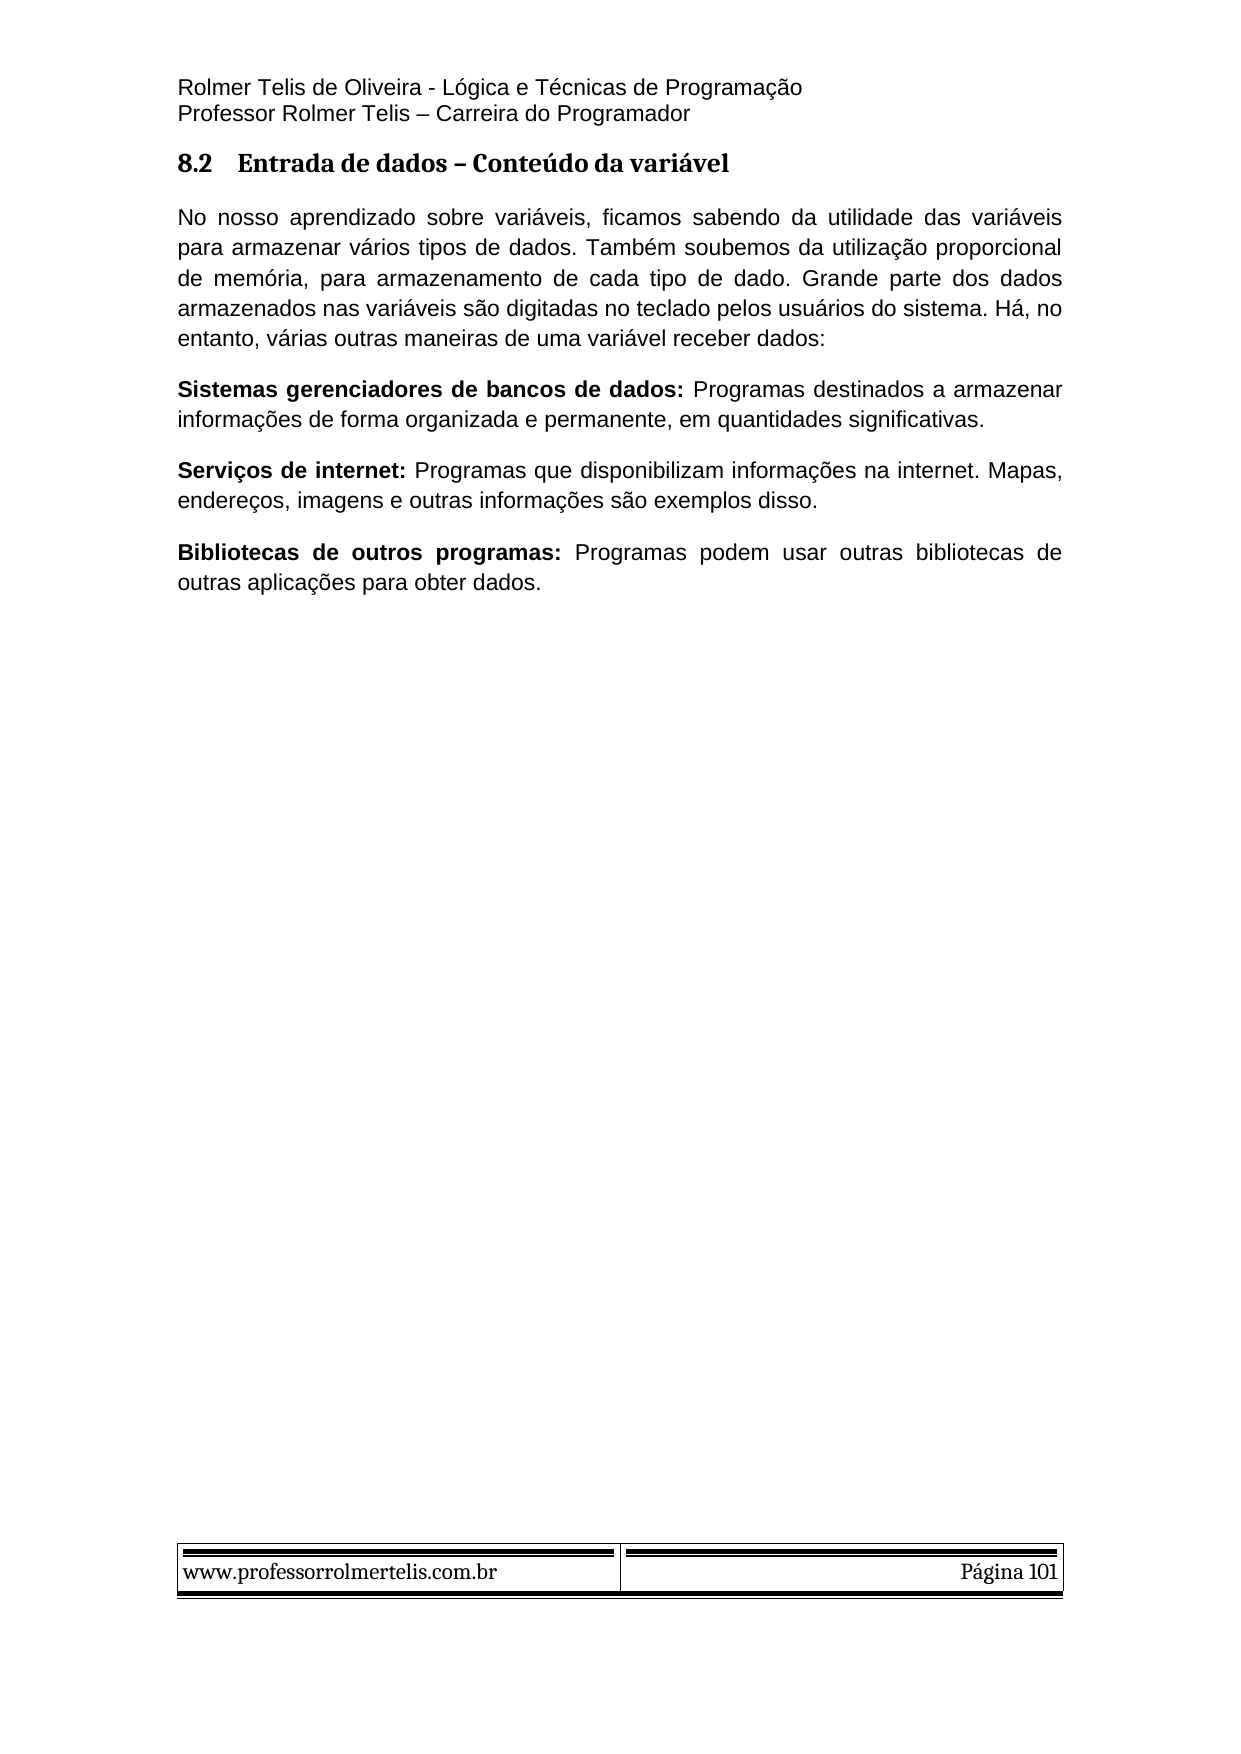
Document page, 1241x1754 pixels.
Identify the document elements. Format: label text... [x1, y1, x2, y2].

text No nosso aprendizado sobre variáveis, ficamos sabendo da utilidade das variáveis para armazenar vários tipos de dados. Também soubemos da utilização proporcional de memória, para armazenamento de cada tipo de dado. Grande parte dos dados armazenados nas variáveis são digitadas no teclado pelos usuários do sistema. Há, no entanto, várias outras maneiras de uma variável receber dados: [177, 204, 1063, 351]
subtitle Entrada de dados – Conteúdo da variável [177, 148, 1063, 179]
text Sistemas gerenciadores de bancos de dados: Programas destinados a armazenar informações de forma organizada e permanente, em quantidades significativas. [177, 376, 1063, 433]
text Bibliotecas de outros programas: Programas podem usar outras bibliotecas de outras aplicações para obter dados. [177, 538, 1063, 595]
text Serviços de internet: Programas que disponibilizam informações na internet. Mapas, endereços, imagens e outras informações são exemplos disso. [177, 457, 1063, 514]
